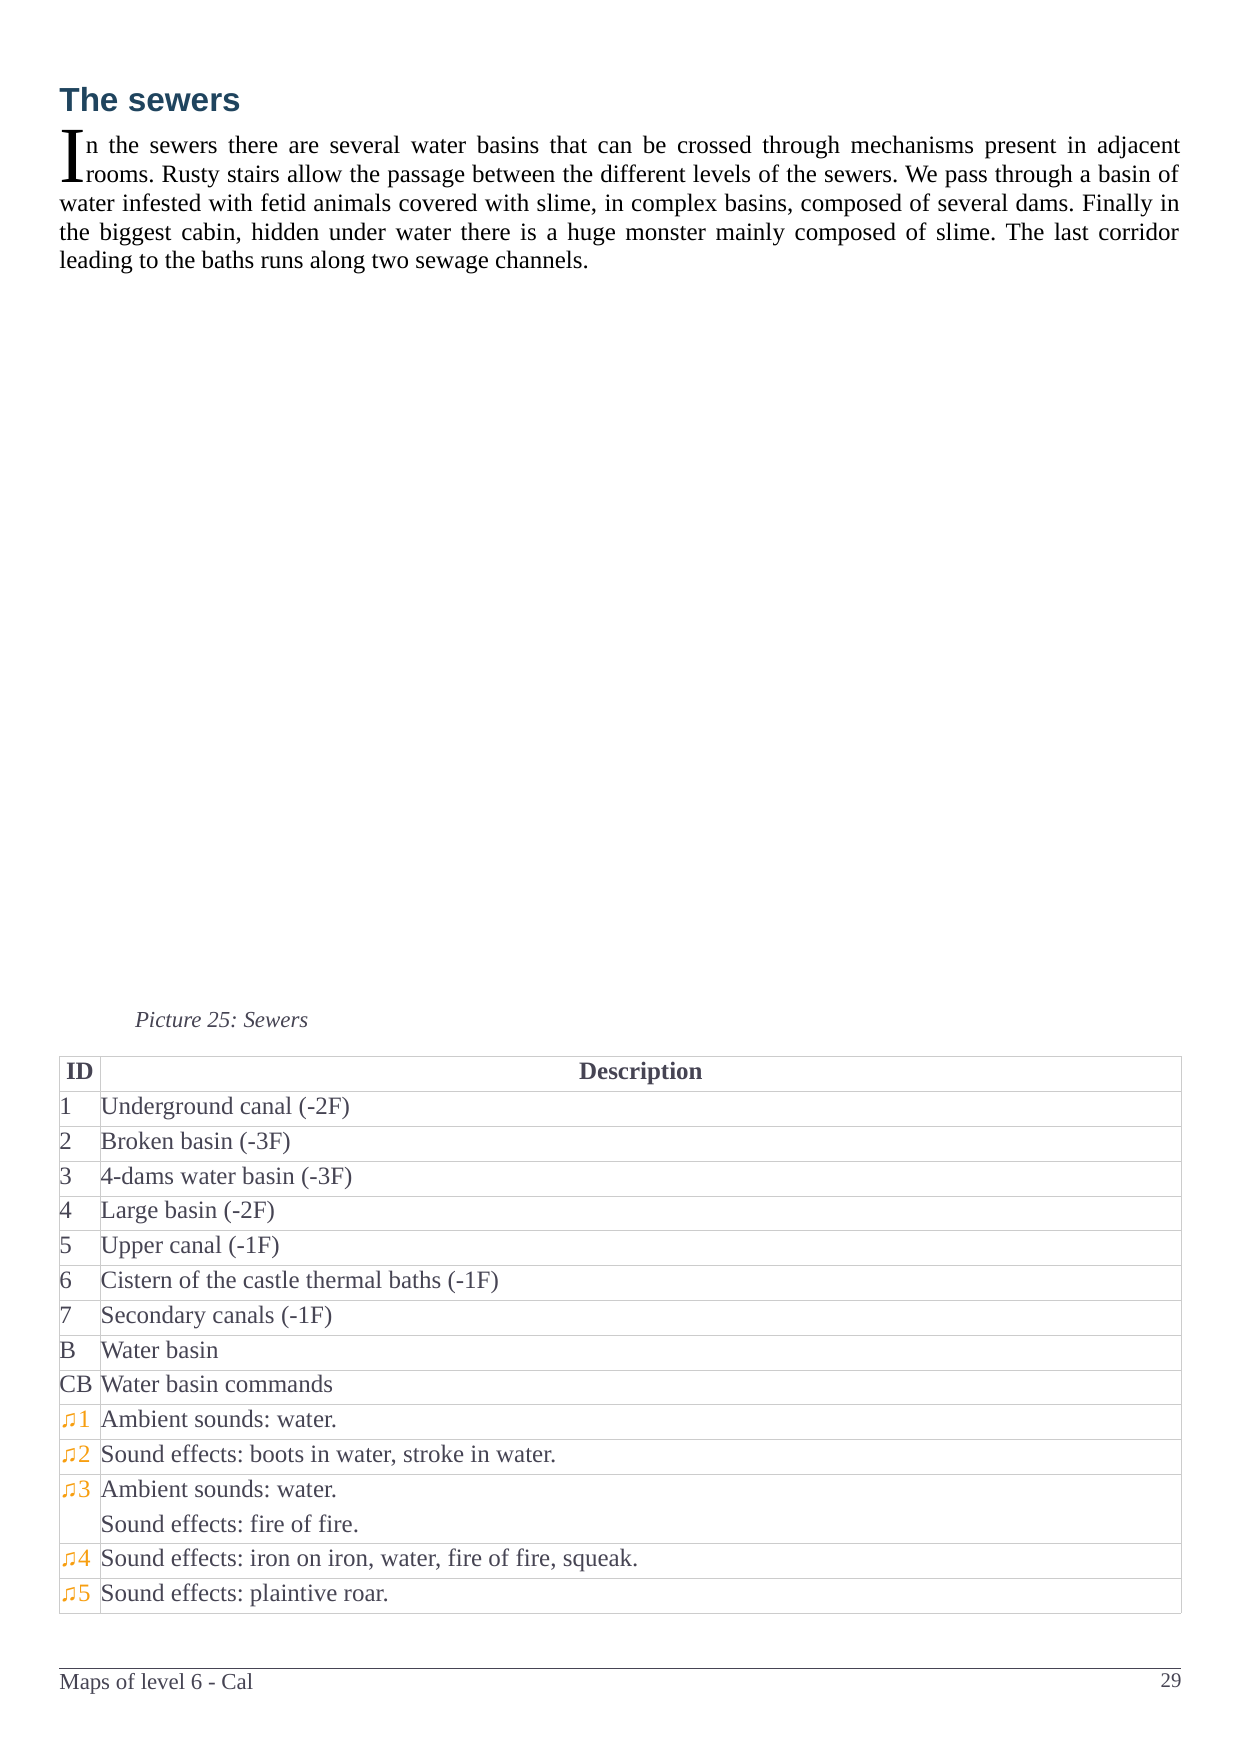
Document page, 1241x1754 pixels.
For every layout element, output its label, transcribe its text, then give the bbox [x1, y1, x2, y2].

table_cell 7 [60, 1301, 100, 1335]
table_cell Upper canal (-1F) [101, 1231, 1181, 1265]
table_cell B [60, 1336, 100, 1369]
table_cell ♫2 [60, 1440, 100, 1474]
table_cell ♫4 [60, 1544, 100, 1578]
table_header ID [60, 1057, 100, 1091]
table_cell Ambient sounds: water. Sound effects: fire of fire. [101, 1475, 1181, 1543]
table_cell 4-dams water basin (-3F) [101, 1162, 1181, 1196]
table_cell ♫1 [60, 1405, 100, 1439]
table_cell Large basin (-2F) [101, 1197, 1181, 1230]
table_cell Water basin [101, 1336, 1181, 1369]
table_cell 6 [60, 1266, 100, 1300]
subtitle The sewers [59, 80, 1181, 118]
table_cell 4 [60, 1197, 100, 1230]
table_cell Sound effects: iron on iron, water, fire of fire, squeak. [101, 1544, 1181, 1578]
table_cell Cistern of the castle thermal baths (-1F) [101, 1266, 1181, 1300]
table_cell Sound effects: boots in water, stroke in water. [101, 1440, 1181, 1474]
table_cell ♫5 [60, 1579, 100, 1613]
table_cell Sound effects: plaintive roar. [101, 1579, 1181, 1613]
table_cell 2 [60, 1127, 100, 1161]
table_cell Secondary canals (-1F) [101, 1301, 1181, 1335]
table_cell [59, 280, 1181, 1056]
table_cell 3 [60, 1162, 100, 1196]
table_cell 5 [60, 1231, 100, 1265]
table_cell Broken basin (-3F) [101, 1127, 1181, 1161]
table_cell CB [60, 1371, 100, 1404]
table_header Description [101, 1057, 1181, 1091]
table_cell Water basin commands [101, 1371, 1181, 1404]
table_cell 1 [60, 1092, 100, 1126]
table_cell ♫3 [60, 1475, 100, 1543]
table_header In the sewers there are several water basins that can be crossed through mechanisms present in adjacent rooms. Rusty stairs allow the passage between the different levels of the sewers. We pass through a basin of water infested with fetid animals covered with slime, in complex basins, composed of several dams. Finally in the biggest cabin, hidden under water there is a huge monster mainly composed of slime. The last corridor leading to the baths runs along two sewage channels. [59, 131, 1181, 280]
table_cell Underground canal (-2F) [101, 1092, 1181, 1126]
table_cell Ambient sounds: water. [101, 1405, 1181, 1439]
